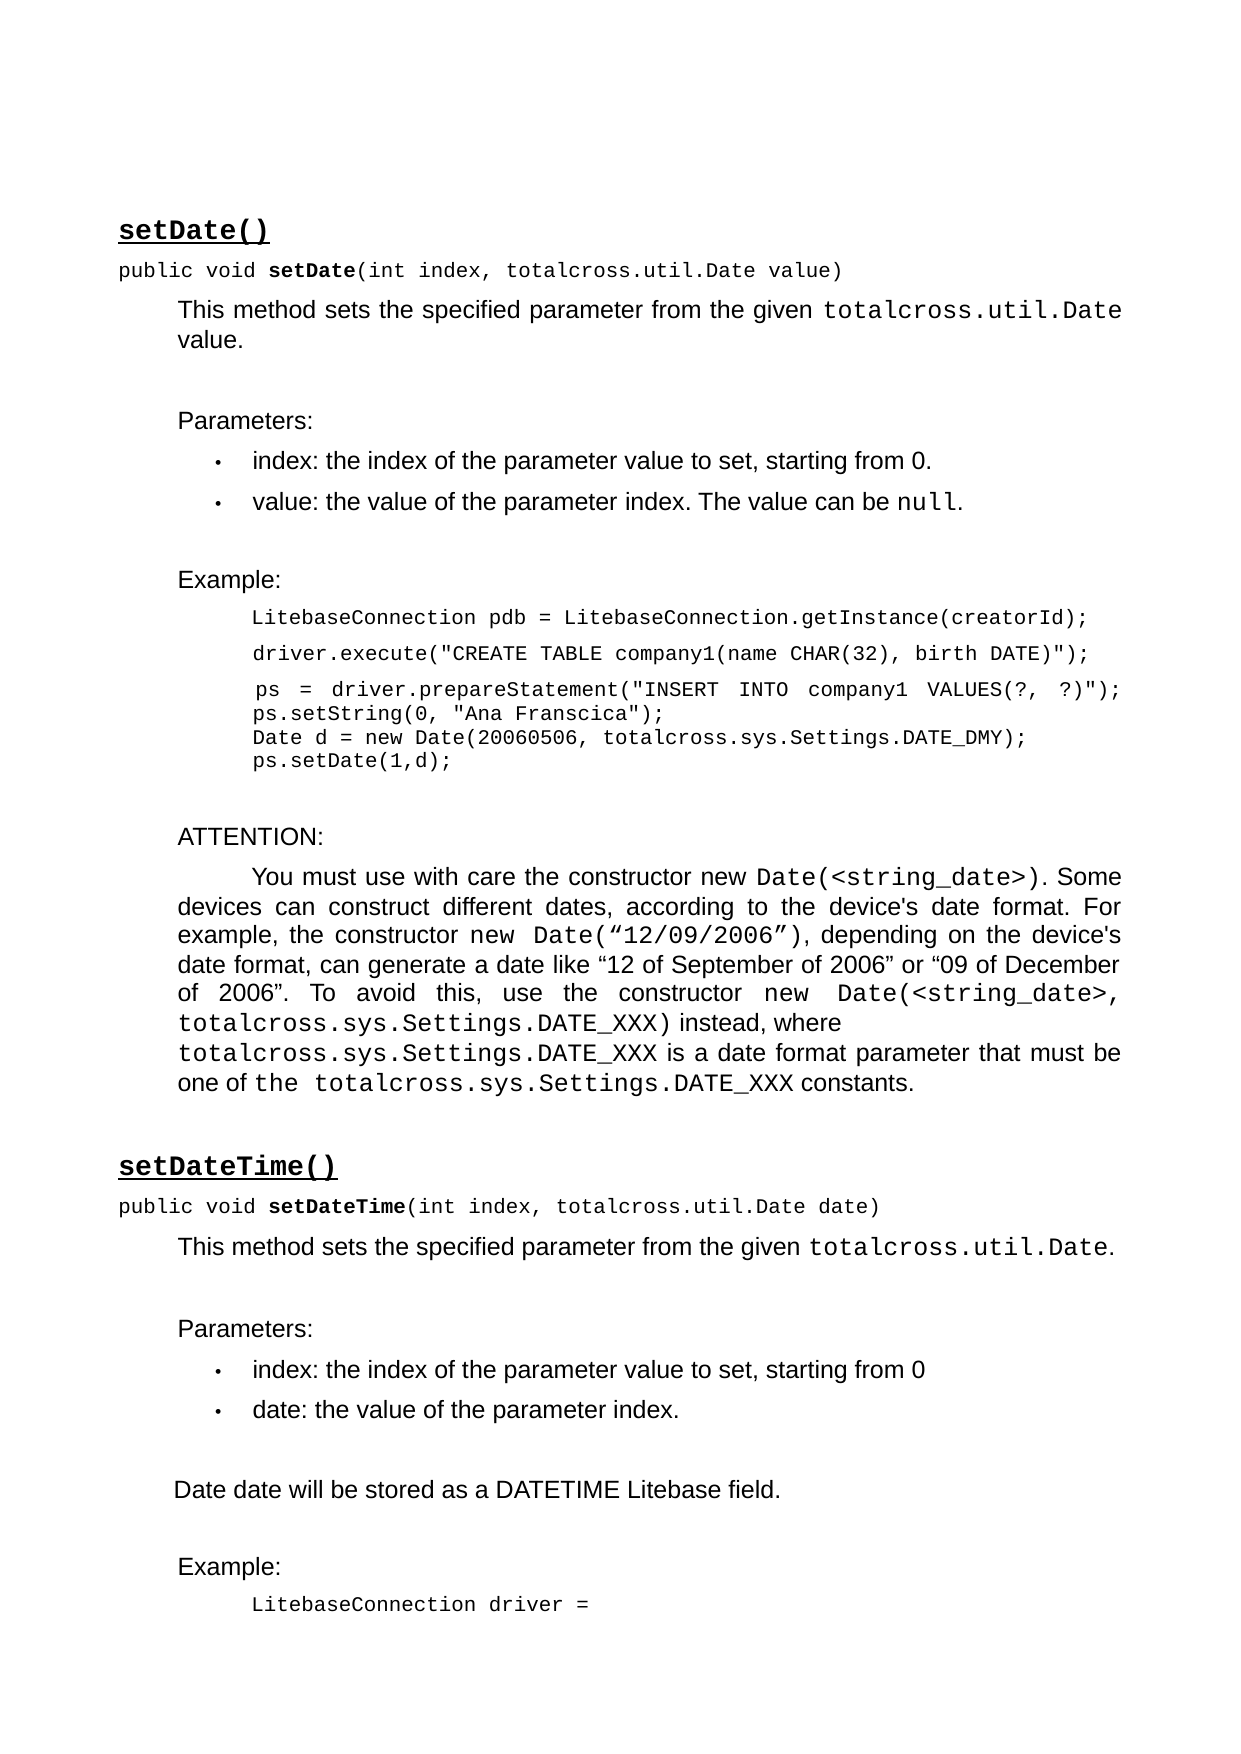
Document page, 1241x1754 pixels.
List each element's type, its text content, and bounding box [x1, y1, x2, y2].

list index: the index of the parameter value to set, starting from 0. [215, 447, 1122, 475]
text You must use with care the constructor new Date(<string_date>). Some devices can construct different dates, according to the device's date format. For example, the constructor new Date(“12/09/2006”), depending on the device's date format, can generate a date like “12 of September of 2006” or “09 of December of 2006”. To avoid this, use the constructor new Date(<string_date>, totalcross.sys.Settings.DATE_XXX) instead, where totalcross.sys.Settings.DATE_XXX is a date format parameter that must be one of the totalcross.sys.Settings.DATE_XXX constants. [177, 863, 1122, 1099]
subtitle Example: [177, 1552, 1122, 1580]
list ATTENTION: [177, 822, 1122, 850]
text public void setDate(int index, totalcross.util.Date value) [118, 260, 1122, 284]
list Date date will be stored as a DATETIME Litebase field. [118, 1476, 1122, 1504]
list This method sets the specified parameter from the given totalcross.util.Date value. [177, 296, 1122, 354]
text LitebaseConnection driver = [177, 1593, 1122, 1618]
subtitle setDateTime() [118, 1152, 1122, 1184]
list This method sets the specified parameter from the given totalcross.util.Date. [177, 1232, 1122, 1262]
text driver.execute("CREATE TABLE company1(name CHAR(32), birth DATE)"); [177, 643, 1122, 667]
list date: the value of the parameter index. [215, 1396, 1122, 1424]
list value: the value of the parameter index. The value can be null. [215, 487, 1122, 518]
text LitebaseConnection pdb = LitebaseConnection.getInstance(creatorId); [177, 606, 1122, 631]
text ps = driver.prepareStatement("INSERT INTO company1 VALUES(?, ?)"); ps.setString(0, "Ana Franscica"); Date d = new Date(20060506, totalcross.sys.Settings.DATE_DMY); ps.setDate(1,d); [177, 679, 1122, 774]
subtitle Parameters: [177, 1315, 1122, 1343]
subtitle Parameters: [177, 407, 1122, 435]
text public void setDateTime(int index, totalcross.util.Date date) [118, 1196, 1122, 1220]
subtitle Example: [177, 566, 1122, 593]
list index: the index of the parameter value to set, starting from 0 [215, 1355, 1122, 1383]
subtitle setDate() [118, 216, 1122, 248]
